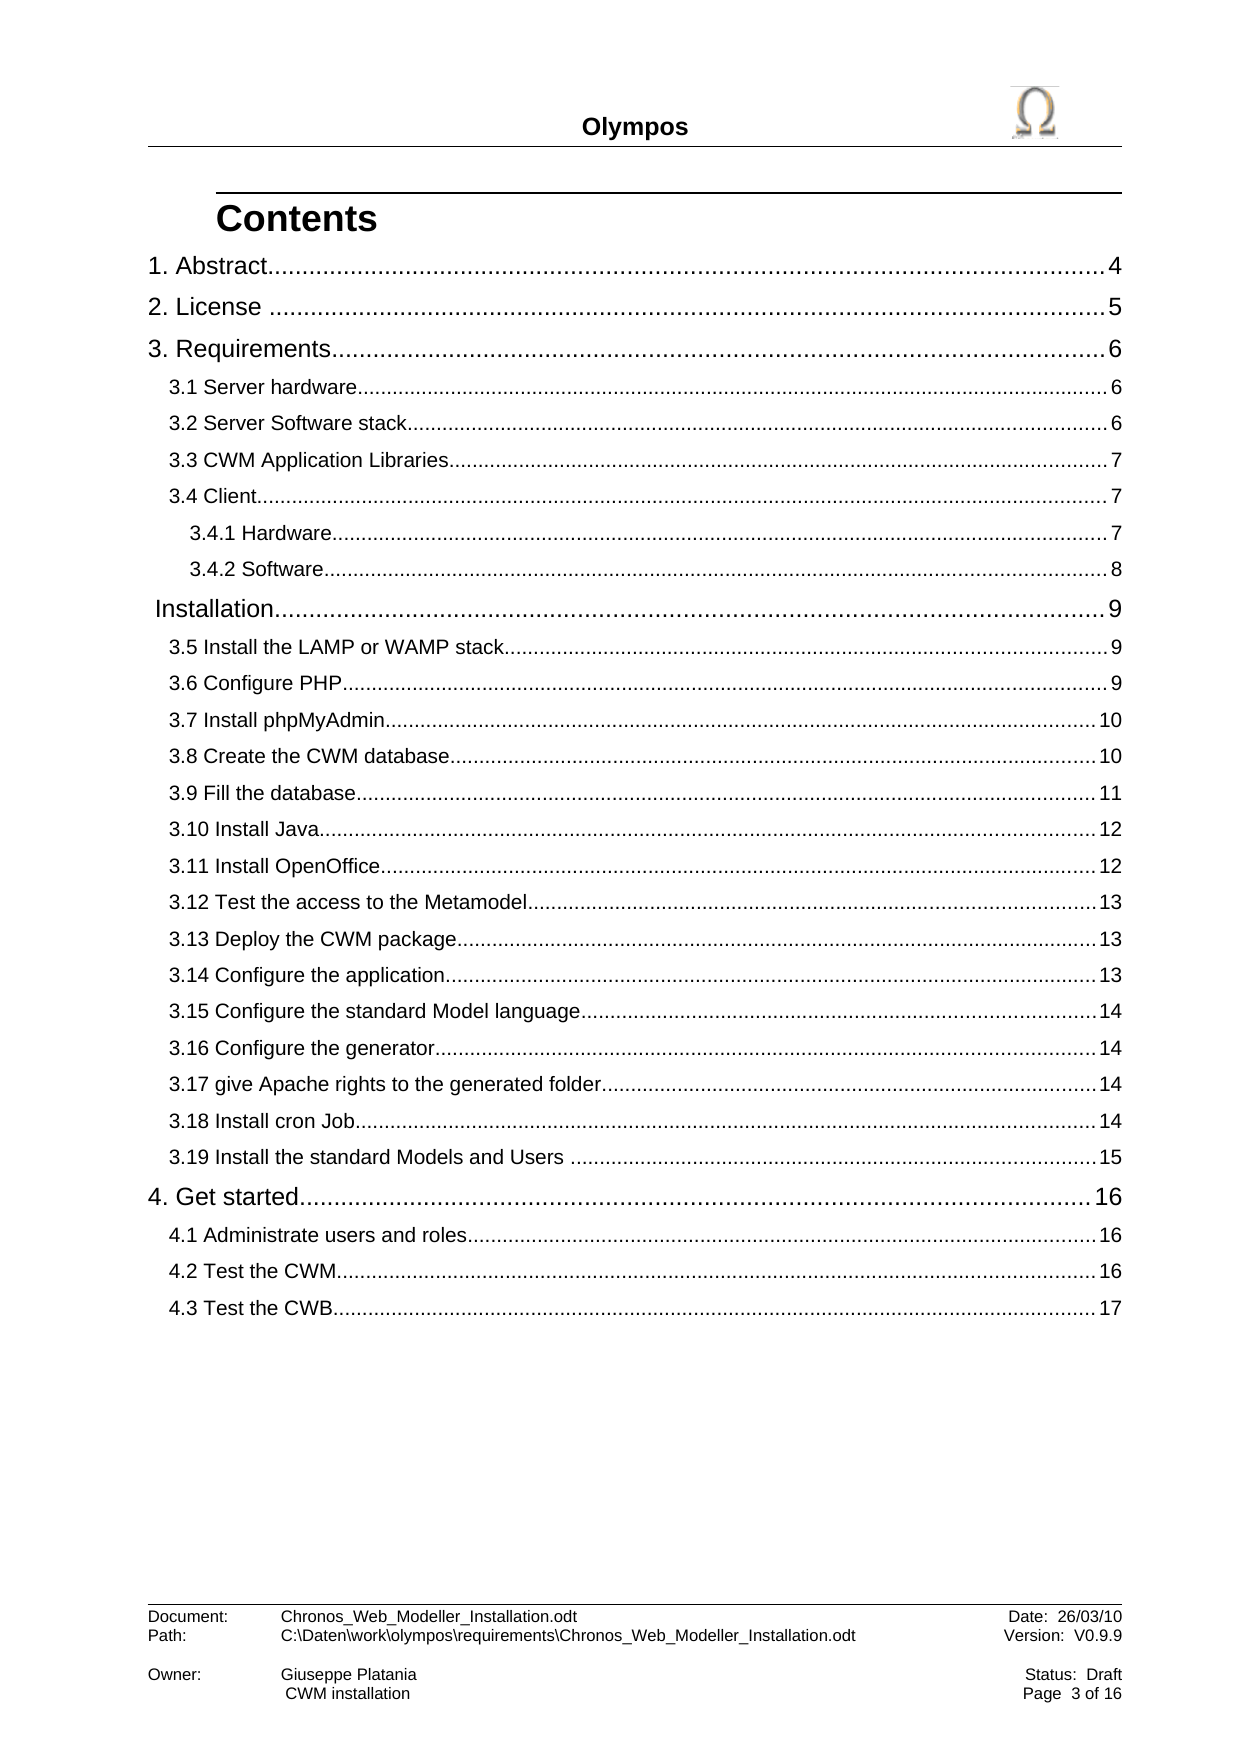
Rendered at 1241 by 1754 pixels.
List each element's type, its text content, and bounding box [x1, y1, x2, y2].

text 3.14 Configure the application 13 [168, 963, 1122, 987]
text 3.4 Client 7 [168, 484, 1122, 508]
subtitle Contents [216, 194, 1122, 239]
picture [1010, 85, 1060, 139]
text 3.3 CWM Application Libraries 7 [168, 448, 1122, 472]
text 3.17 give Apache rights to the generated folder 14 [168, 1072, 1122, 1096]
text 3.7 Install phpMyAdmin 10 [168, 708, 1122, 732]
text Installation 9 [148, 593, 1122, 622]
text 3.4.1 Hardware 7 [189, 521, 1122, 544]
text 3.16 Configure the generator 14 [168, 1036, 1122, 1060]
text 4.1 Administrate users and roles 16 [168, 1223, 1122, 1247]
text 3.4.2 Software 8 [189, 557, 1122, 581]
text 3.12 Test the access to the Metamodel 13 [168, 890, 1122, 914]
text 4.2 Test the CWM 16 [168, 1259, 1122, 1283]
text 3.9 Fill the database 11 [168, 781, 1122, 804]
text 3.1 Server hardware 6 [168, 375, 1122, 399]
text 3.8 Create the CWM database 10 [168, 744, 1122, 768]
text 3. Requirements 6 [148, 333, 1122, 362]
text 3.6 Configure PHP 9 [168, 671, 1122, 695]
text 3.11 Install OpenOffice 12 [168, 853, 1122, 877]
text 2. License 5 [148, 292, 1122, 321]
text 3.18 Install cron Job 14 [168, 1109, 1122, 1133]
text 3.13 Deploy the CWM package 13 [168, 926, 1122, 950]
text 3.10 Install Java 12 [168, 817, 1122, 841]
text 3.2 Server Software stack 6 [168, 411, 1122, 435]
text 4. Get started 16 [148, 1182, 1122, 1210]
text 3.15 Configure the standard Model language 14 [168, 999, 1122, 1023]
text 3.19 Install the standard Models and Users 15 [168, 1145, 1122, 1169]
text 3.5 Install the LAMP or WAMP stack 9 [168, 635, 1122, 659]
text 1. Abstract 4 [148, 251, 1122, 280]
text 4.3 Test the CWB 17 [168, 1296, 1122, 1320]
